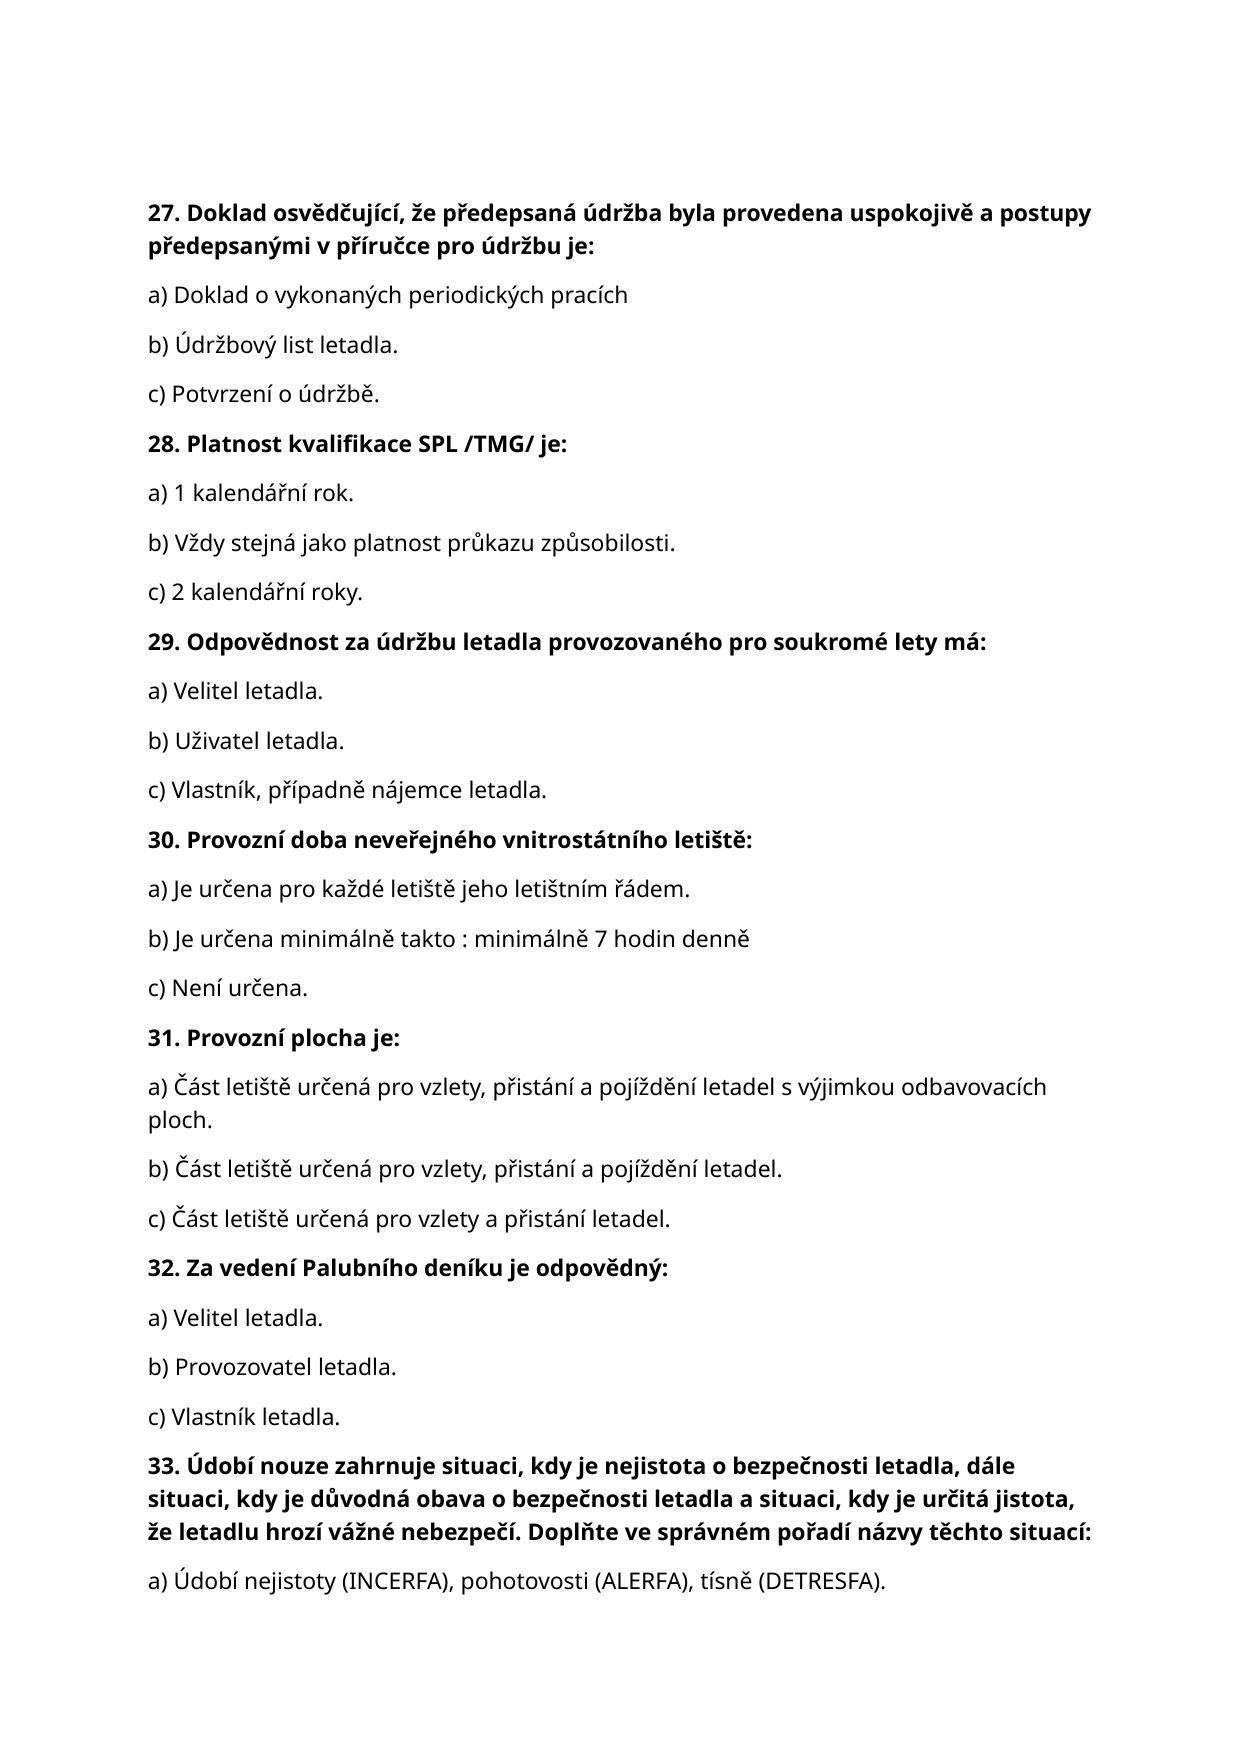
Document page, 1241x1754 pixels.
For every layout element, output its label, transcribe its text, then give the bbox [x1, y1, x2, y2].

text a) Údobí nejistoty (INCERFA), pohotovosti (ALERFA), tísně (DETRESFA). [148, 1565, 1093, 1597]
text c) Není určena. [148, 972, 1093, 1003]
text b) Část letiště určená pro vzlety, přistání a pojíždění letadel. [148, 1153, 1093, 1184]
text 31. Provozní plocha je: [148, 1022, 1093, 1053]
text 30. Provozní doba neveřejného vnitrostátního letiště: [148, 824, 1093, 855]
text b) Vždy stejná jako platnost průkazu způsobilosti. [148, 527, 1093, 558]
text c) Vlastník, případně nájemce letadla. [148, 774, 1093, 805]
text a) Velitel letadla. [148, 675, 1093, 706]
text b) Údržbový list letadla. [148, 329, 1093, 360]
text a) Je určena pro každé letiště jeho letištním řádem. [148, 873, 1093, 904]
text 27. Doklad osvědčující, že předepsaná údržba byla provedena uspokojivě a postupy předepsanými v příručce pro údržbu je: [148, 197, 1093, 261]
text 33. Údobí nouze zahrnuje situaci, kdy je nejistota o bezpečnosti letadla, dále situaci, kdy je důvodná obava o bezpečnosti letadla a situaci, kdy je určitá jistota, že letadlu hrozí vážné nebezpečí. Doplňte ve správném pořadí názvy těchto situací: [148, 1450, 1093, 1547]
text 29. Odpovědnost za údržbu letadla provozovaného pro soukromé lety má: [148, 626, 1093, 657]
text 32. Za vedení Palubního deníku je odpovědný: [148, 1252, 1093, 1283]
text 28. Platnost kvalifikace SPL /TMG/ je: [148, 428, 1093, 459]
text b) Je určena minimálně takto : minimálně 7 hodin denně [148, 923, 1093, 954]
text b) Provozovatel letadla. [148, 1351, 1093, 1382]
text a) Část letiště určená pro vzlety, přistání a pojíždění letadel s výjimkou odbavovacích ploch. [148, 1071, 1093, 1135]
text c) Potvrzení o údržbě. [148, 378, 1093, 409]
text c) 2 kalendářní roky. [148, 576, 1093, 607]
text b) Uživatel letadla. [148, 725, 1093, 756]
text a) 1 kalendářní rok. [148, 477, 1093, 508]
text a) Velitel letadla. [148, 1302, 1093, 1333]
text c) Část letiště určená pro vzlety a přistání letadel. [148, 1203, 1093, 1234]
text a) Doklad o vykonaných periodických pracích [148, 279, 1093, 311]
text c) Vlastník letadla. [148, 1401, 1093, 1432]
